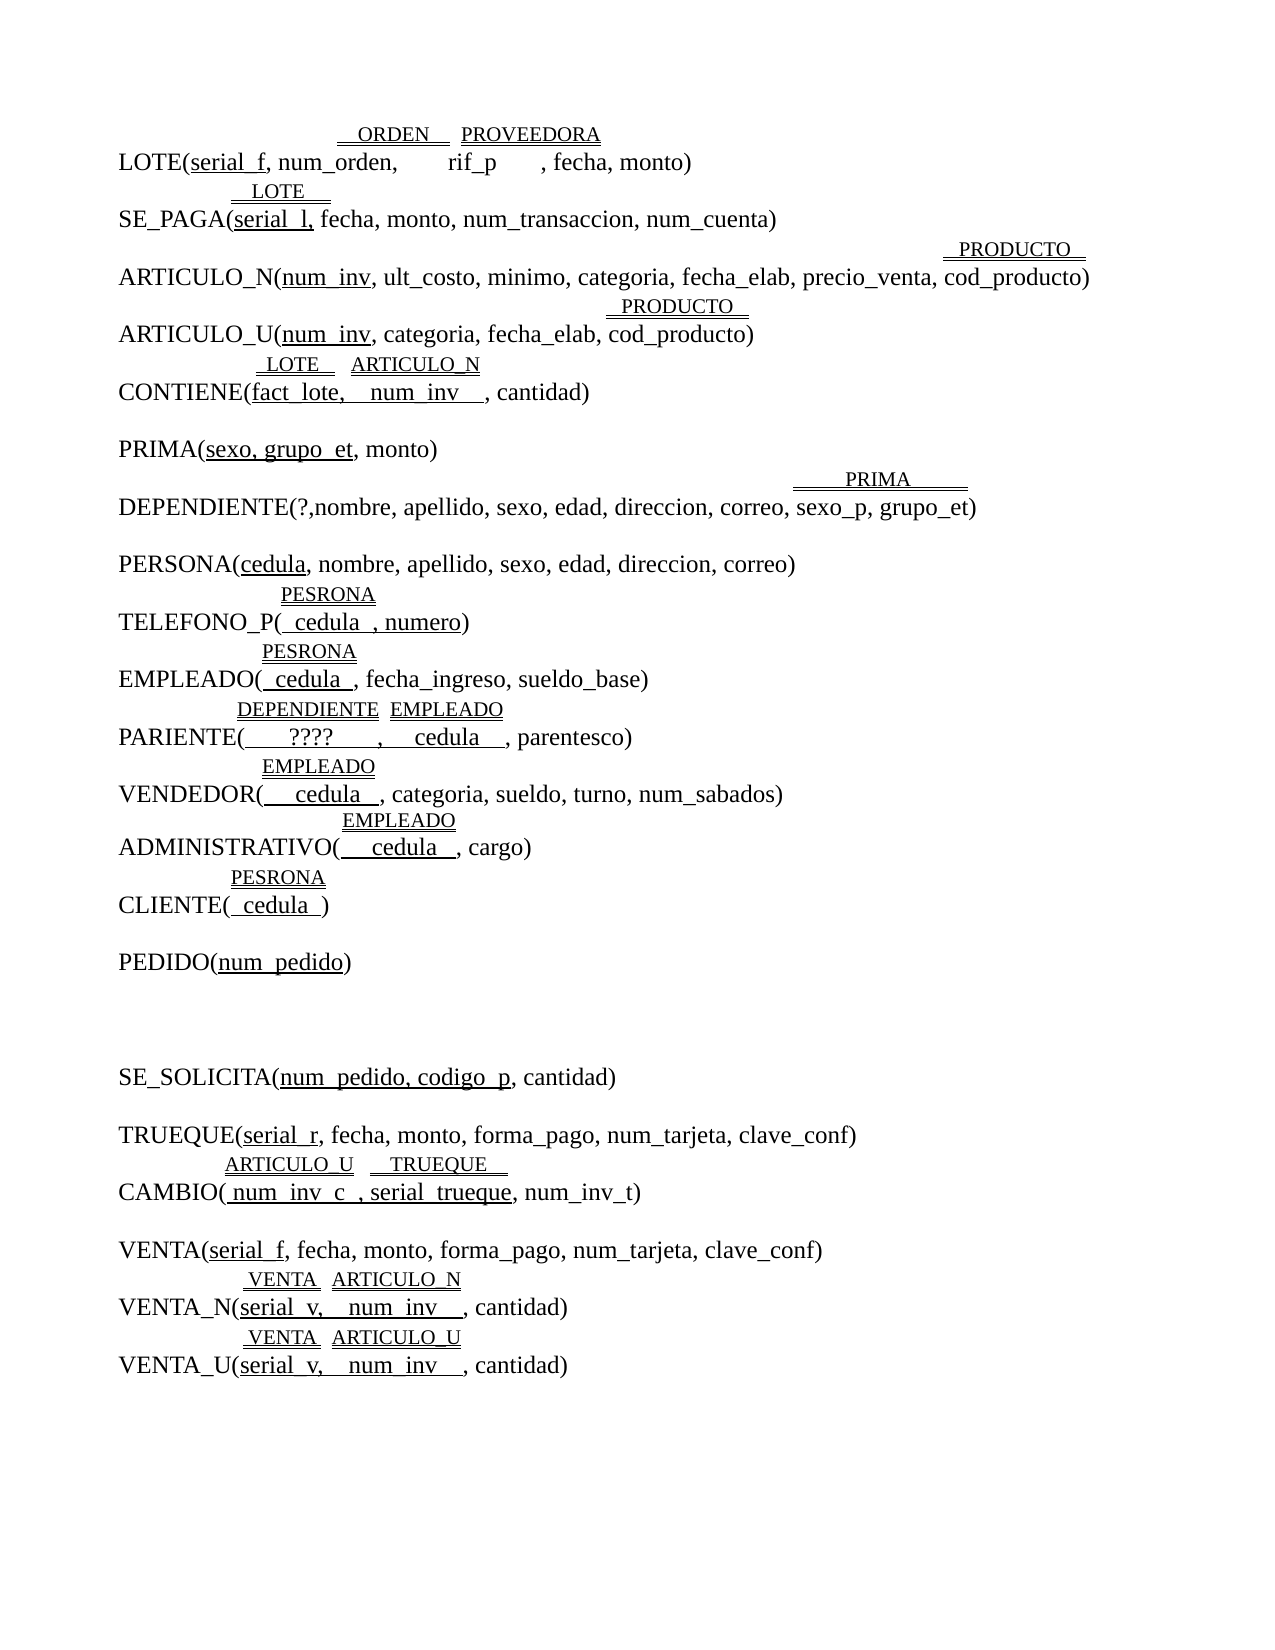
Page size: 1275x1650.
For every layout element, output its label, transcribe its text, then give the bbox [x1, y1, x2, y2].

text VENTA ARTICULO_N [118, 1263, 1157, 1292]
text EMPLEADO [118, 808, 1157, 832]
text PESRONA [118, 861, 1157, 890]
text VENTA ARTICULO_U [118, 1321, 1157, 1350]
text LOTE ARTICULO_N [118, 348, 1157, 377]
text PARIENTE( ???? , cedula , parentesco) [118, 722, 1157, 751]
text PRIMA(sexo, grupo_et, monto) [118, 434, 1157, 463]
text VENTA_U(serial_v, num_inv , cantidad) [118, 1350, 1157, 1378]
text ARTICULO_N(num_inv, ult_costo, minimo, categoria, fecha_elab, precio_venta, cod_producto) [118, 262, 1157, 291]
text EMPLEADO( cedula , fecha_ingreso, sueldo_base) [118, 664, 1157, 693]
text CAMBIO( num_inv_c , serial_trueque, num_inv_t) [118, 1177, 1157, 1206]
text PESRONA [118, 636, 1157, 664]
text ADMINISTRATIVO( cedula , cargo) [118, 832, 1157, 861]
text SE_PAGA(serial_l, fecha, monto, num_transaccion, num_cuenta) [118, 204, 1157, 233]
text TRUEQUE(serial_r, fecha, monto, forma_pago, num_tarjeta, clave_conf) [118, 1120, 1157, 1148]
text CONTIENE(fact_lote, num_inv , cantidad) [118, 377, 1157, 406]
text EMPLEADO [118, 751, 1157, 779]
text LOTE(serial_f, num_orden, rif_p , fecha, monto) [118, 147, 1157, 176]
text VENTA_N(serial_v, num_inv , cantidad) [118, 1292, 1157, 1321]
text VENTA(serial_f, fecha, monto, forma_pago, num_tarjeta, clave_conf) [118, 1235, 1157, 1263]
text PERSONA(cedula, nombre, apellido, sexo, edad, direccion, correo) [118, 549, 1157, 578]
text PRODUCTO [118, 233, 1157, 262]
text PESRONA [118, 578, 1157, 607]
text VENDEDOR( cedula , categoria, sueldo, turno, num_sabados) [118, 779, 1157, 808]
text TELEFONO_P( cedula , numero) [118, 607, 1157, 636]
text PEDIDO(num_pedido) [118, 947, 1157, 976]
text PRODUCTO [118, 291, 1157, 319]
text ARTICULO_U(num_inv, categoria, fecha_elab, cod_producto) [118, 319, 1157, 348]
text CLIENTE( cedula ) [118, 890, 1157, 918]
text ORDEN PROVEEDORA [118, 118, 1157, 147]
text DEPENDIENTE(?,nombre, apellido, sexo, edad, direccion, correo, sexo_p, grupo_et) [118, 492, 1157, 521]
text SE_SOLICITA(num_pedido, codigo_p, cantidad) [118, 1062, 1157, 1091]
text LOTE [118, 176, 1157, 204]
text PRIMA [118, 463, 1157, 492]
text ARTICULO_U TRUEQUE [118, 1148, 1157, 1177]
text DEPENDIENTE EMPLEADO [118, 693, 1157, 722]
